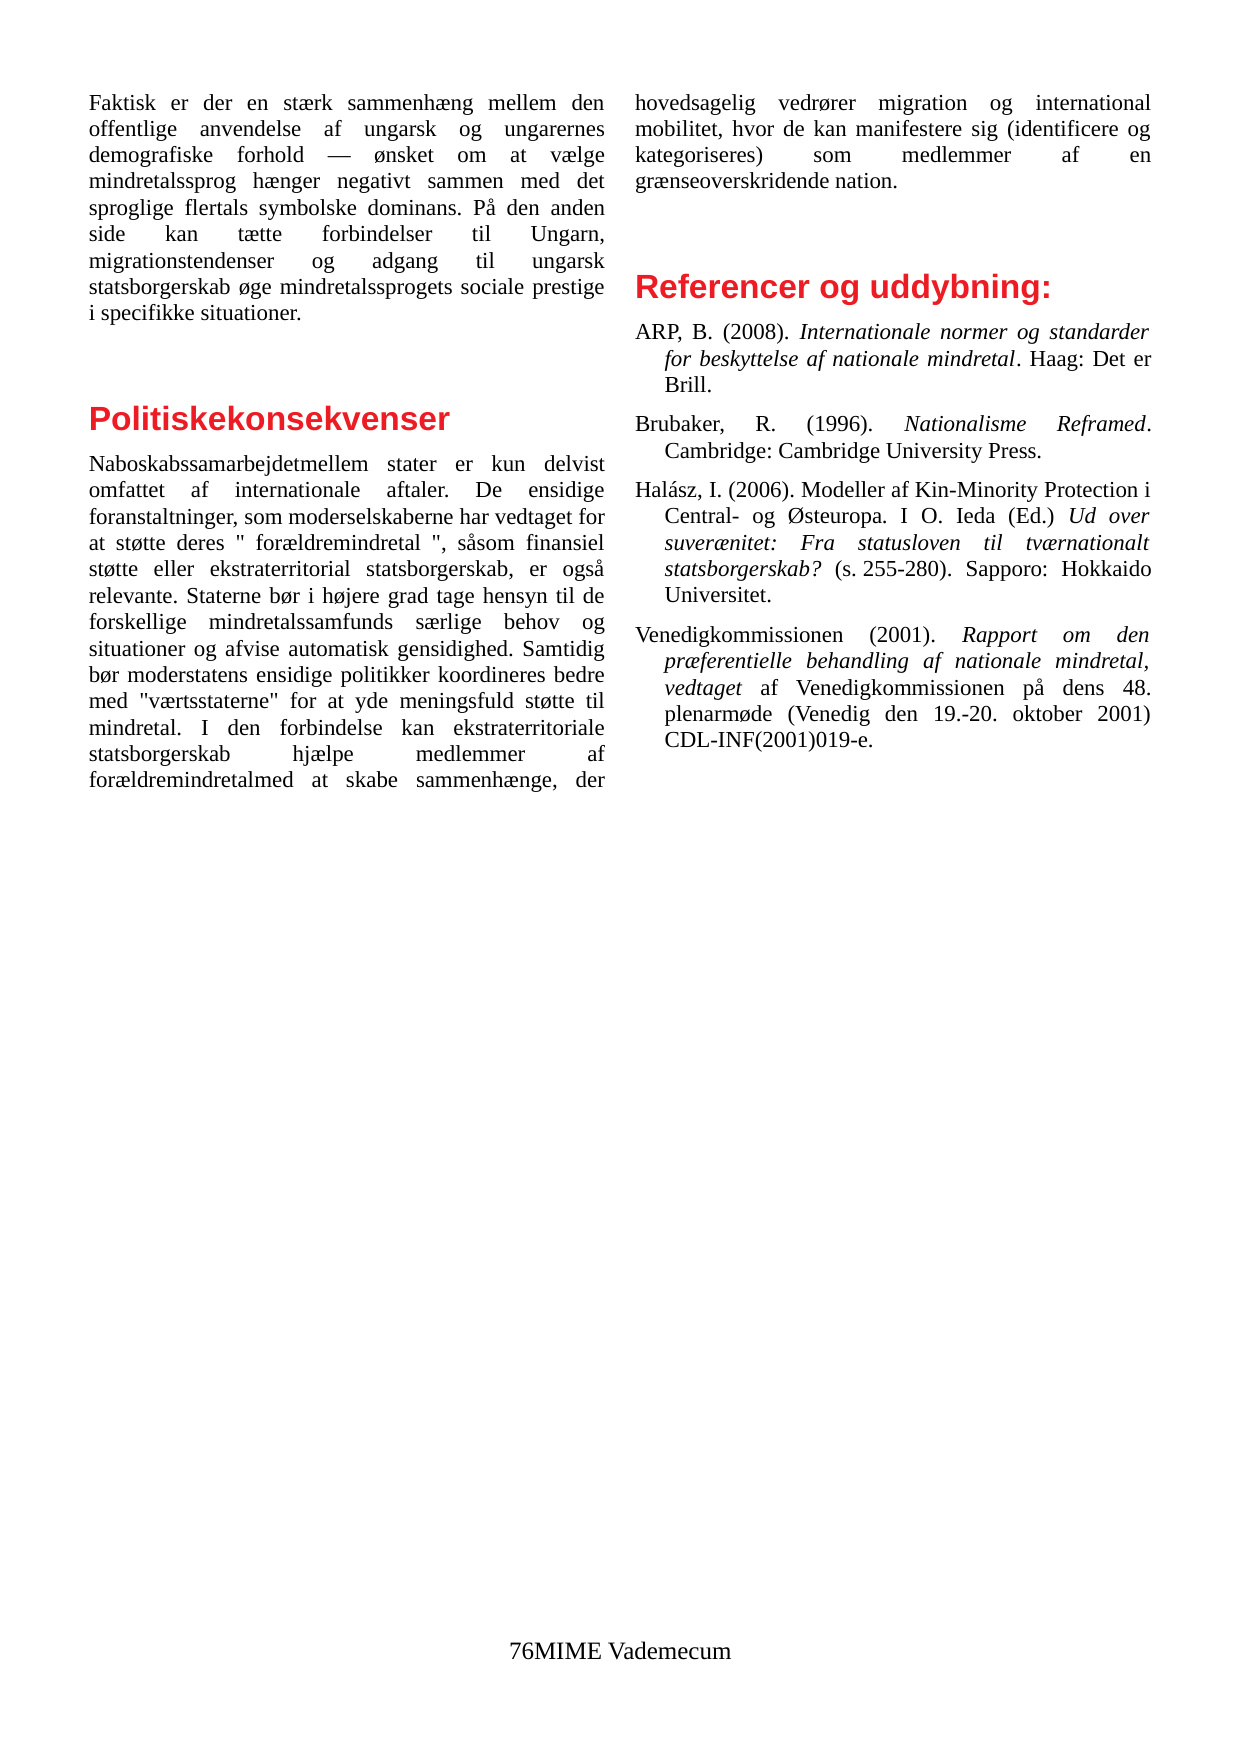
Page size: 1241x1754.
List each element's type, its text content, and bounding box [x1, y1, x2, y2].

text hovedsagelig vedrører migration og international mobilitet, hvor de kan manifestere sig (identificere og kategoriseres) som medlemmer af en grænseoverskridende nation. [635, 88, 1152, 194]
subtitle Politiskekonsekvenser [88, 399, 605, 438]
text Halász, I. (2006). Modeller af Kin-Minority Protection i Central- og Østeuropa. I O. Ieda (Ed.) Ud over suverænitet: Fra statusloven til tværnationalt statsborgerskab? (s. 255-280). Sapporo: Hokkaido Universitet. [635, 476, 1152, 608]
subtitle Referencer og uddybning: [635, 267, 1152, 306]
text Faktisk er der en stærk sammenhæng mellem den offentlige anvendelse af ungarsk og ungarernes demografiske forhold — ønsket om at vælge mindretalssprog hænger negativt sammen med det sproglige flertals symbolske dominans. På den anden side kan tætte forbindelser til Ungarn, migrationstendenser og adgang til ungarsk statsborgerskab øge mindretalssprogets sociale prestige i specifikke situationer. [88, 88, 605, 326]
text Venedigkommissionen (2001). Rapport om den præferentielle behandling af nationale mindretal, vedtaget af Venedigkommissionen på dens 48. plenarmøde (Venedig den 19.-20. oktober 2001) CDL-INF(2001)019-e. [635, 621, 1152, 753]
text ARP, B. (2008). Internationale normer og standarder for beskyttelse af nationale mindretal. Haag: Det er Brill. [635, 318, 1152, 397]
text Naboskabssamarbejdetmellem stater er kun delvist omfattet af internationale aftaler. De ensidige foranstaltninger, som moderselskaberne har vedtaget for at støtte deres " forældremindretal ", såsom finansiel støtte eller ekstraterritorial statsborgerskab, er også relevante. Staterne bør i højere grad tage hensyn til de forskellige mindretalssamfunds særlige behov og situationer og afvise automatisk gensidighed. Samtidig bør moderstatens ensidige politikker koordineres bedre med "værtsstaterne" for at yde meningsfuld støtte til mindretal. I den forbindelse kan ekstraterritoriale statsborgerskab hjælpe medlemmer af forældremindretalmed at skabe sammenhænge, der [88, 450, 605, 793]
text Brubaker, R. (1996). Nationalisme Reframed. Cambridge: Cambridge University Press. [635, 410, 1152, 463]
